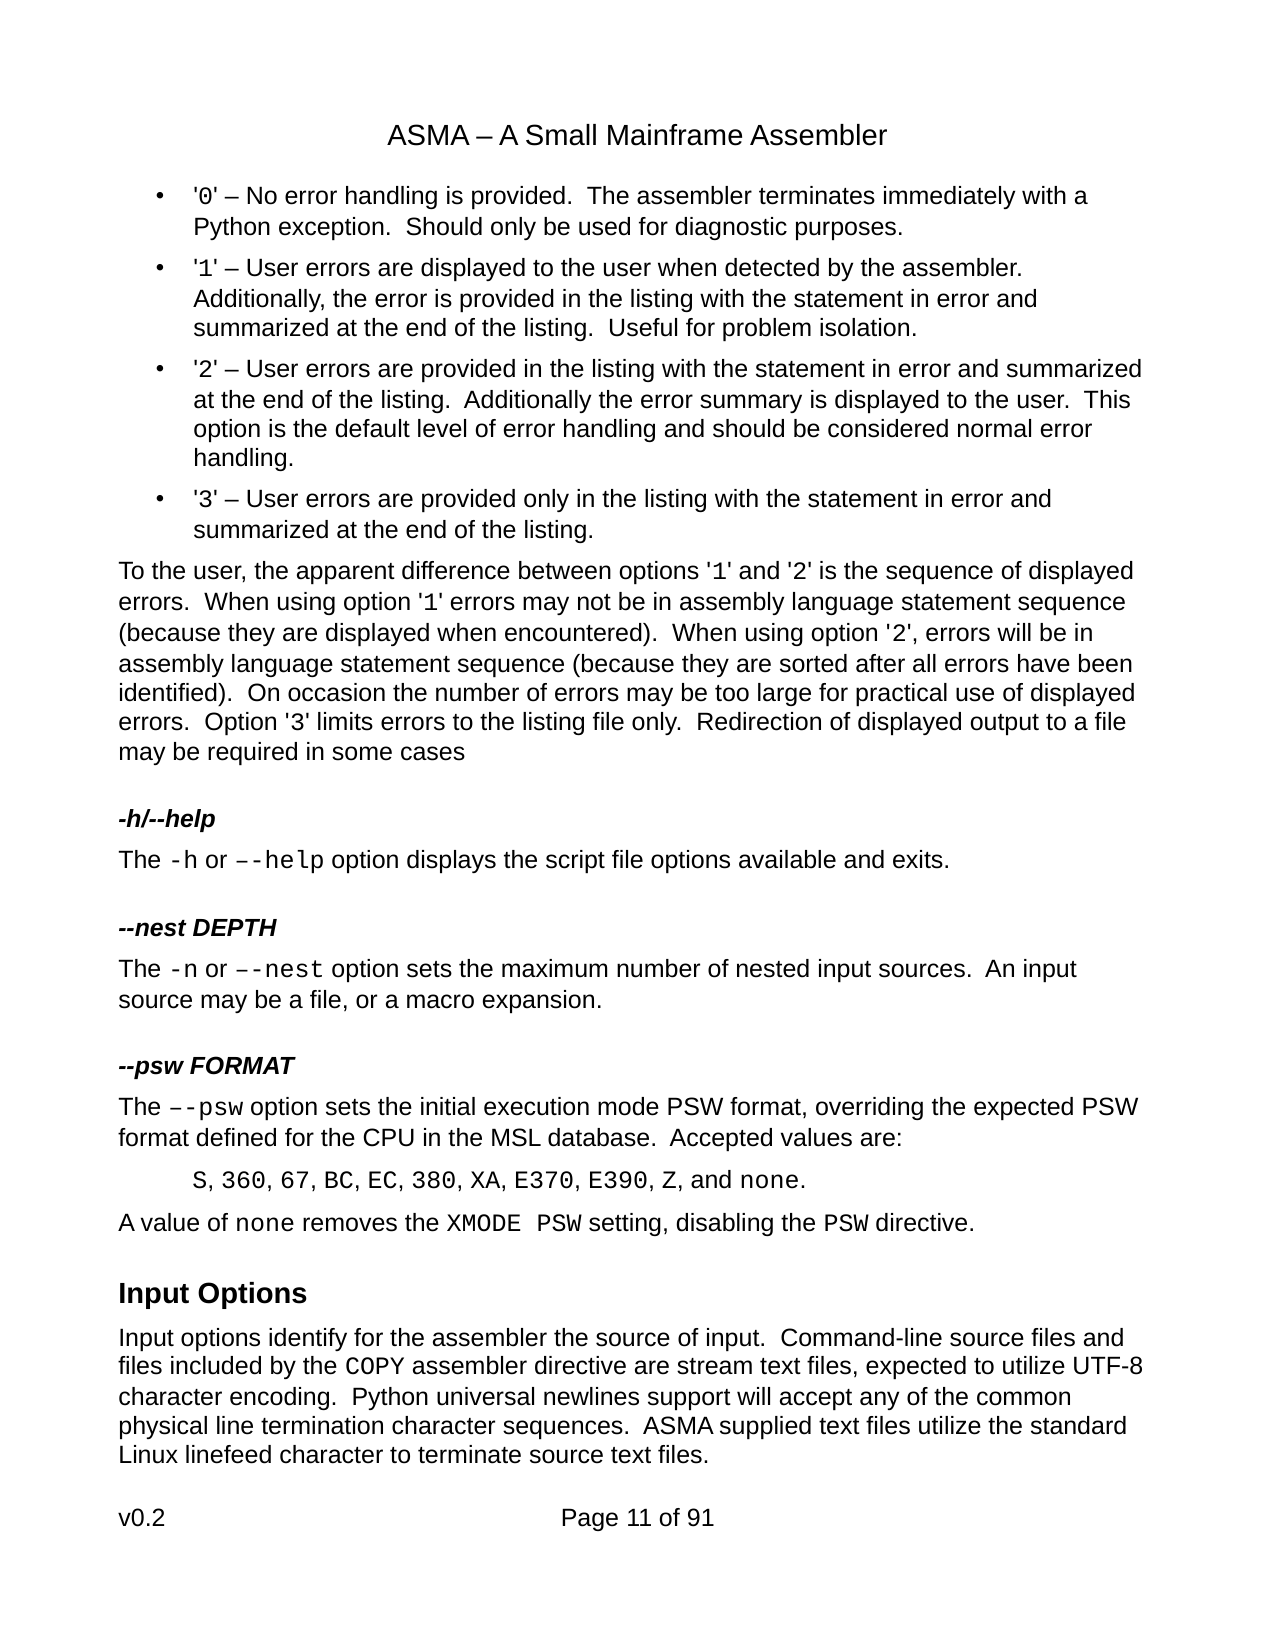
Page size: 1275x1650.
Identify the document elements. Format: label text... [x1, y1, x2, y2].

subtitle --psw FORMAT [118, 1051, 1157, 1080]
text The -n or –-nest option sets the maximum number of nested input sources. An input source may be a file, or a macro expansion. [118, 954, 1157, 1014]
list '1' – User errors are displayed to the user when detected by the assembler. Additionally, the error is provided in the listing with the statement in error and summarized at the end of the listing. Useful for problem isolation. [156, 253, 1157, 342]
text A value of none removes the XMODE PSW setting, disabling the PSW directive. [118, 1208, 1157, 1239]
list '3' – User errors are provided only in the listing with the statement in error and summarized at the end of the listing. [156, 484, 1157, 544]
text Input options identify for the assembler the source of input. Command-line source files and files included by the COPY assembler directive are stream text files, expected to utilize UTF-8 character encoding. Python universal newlines support will accept any of the common physical line termination character sequences. ASMA supplied text files utilize the standard Linux linefeed character to terminate source text files. [118, 1322, 1157, 1468]
text To the user, the apparent difference between options '1' and '2' is the sequence of displayed errors. When using option '1' errors may not be in assembly language statement sequence (because they are displayed when encountered). When using option '2', errors will be in assembly language statement sequence (because they are sorted after all errors have been identified). On occasion the number of errors may be too large for practical use of displayed errors. Option '3' limits errors to the listing file only. Redirection of displayed output to a file may be required in some cases [118, 556, 1157, 766]
text S, 360, 67, BC, EC, 380, XA, E370, E390, Z, and none. [192, 1164, 1157, 1196]
list '2' – User errors are provided in the listing with the statement in error and summarized at the end of the listing. Additionally the error summary is displayed to the user. This option is the default level of error handling and should be considered normal error handling. [156, 354, 1157, 471]
subtitle Input Options [118, 1276, 1157, 1310]
text The –-psw option sets the initial execution mode PSW format, overriding the expected PSW format defined for the CPU in the MSL database. Accepted values are: [118, 1092, 1157, 1152]
text The -h or –-help option displays the script file options available and exits. [118, 845, 1157, 876]
subtitle --nest DEPTH [118, 913, 1157, 942]
list '0' – No error handling is provided. The assembler terminates immediately with a Python exception. Should only be used for diagnostic purposes. [156, 181, 1157, 241]
subtitle -h/--help [118, 804, 1157, 832]
